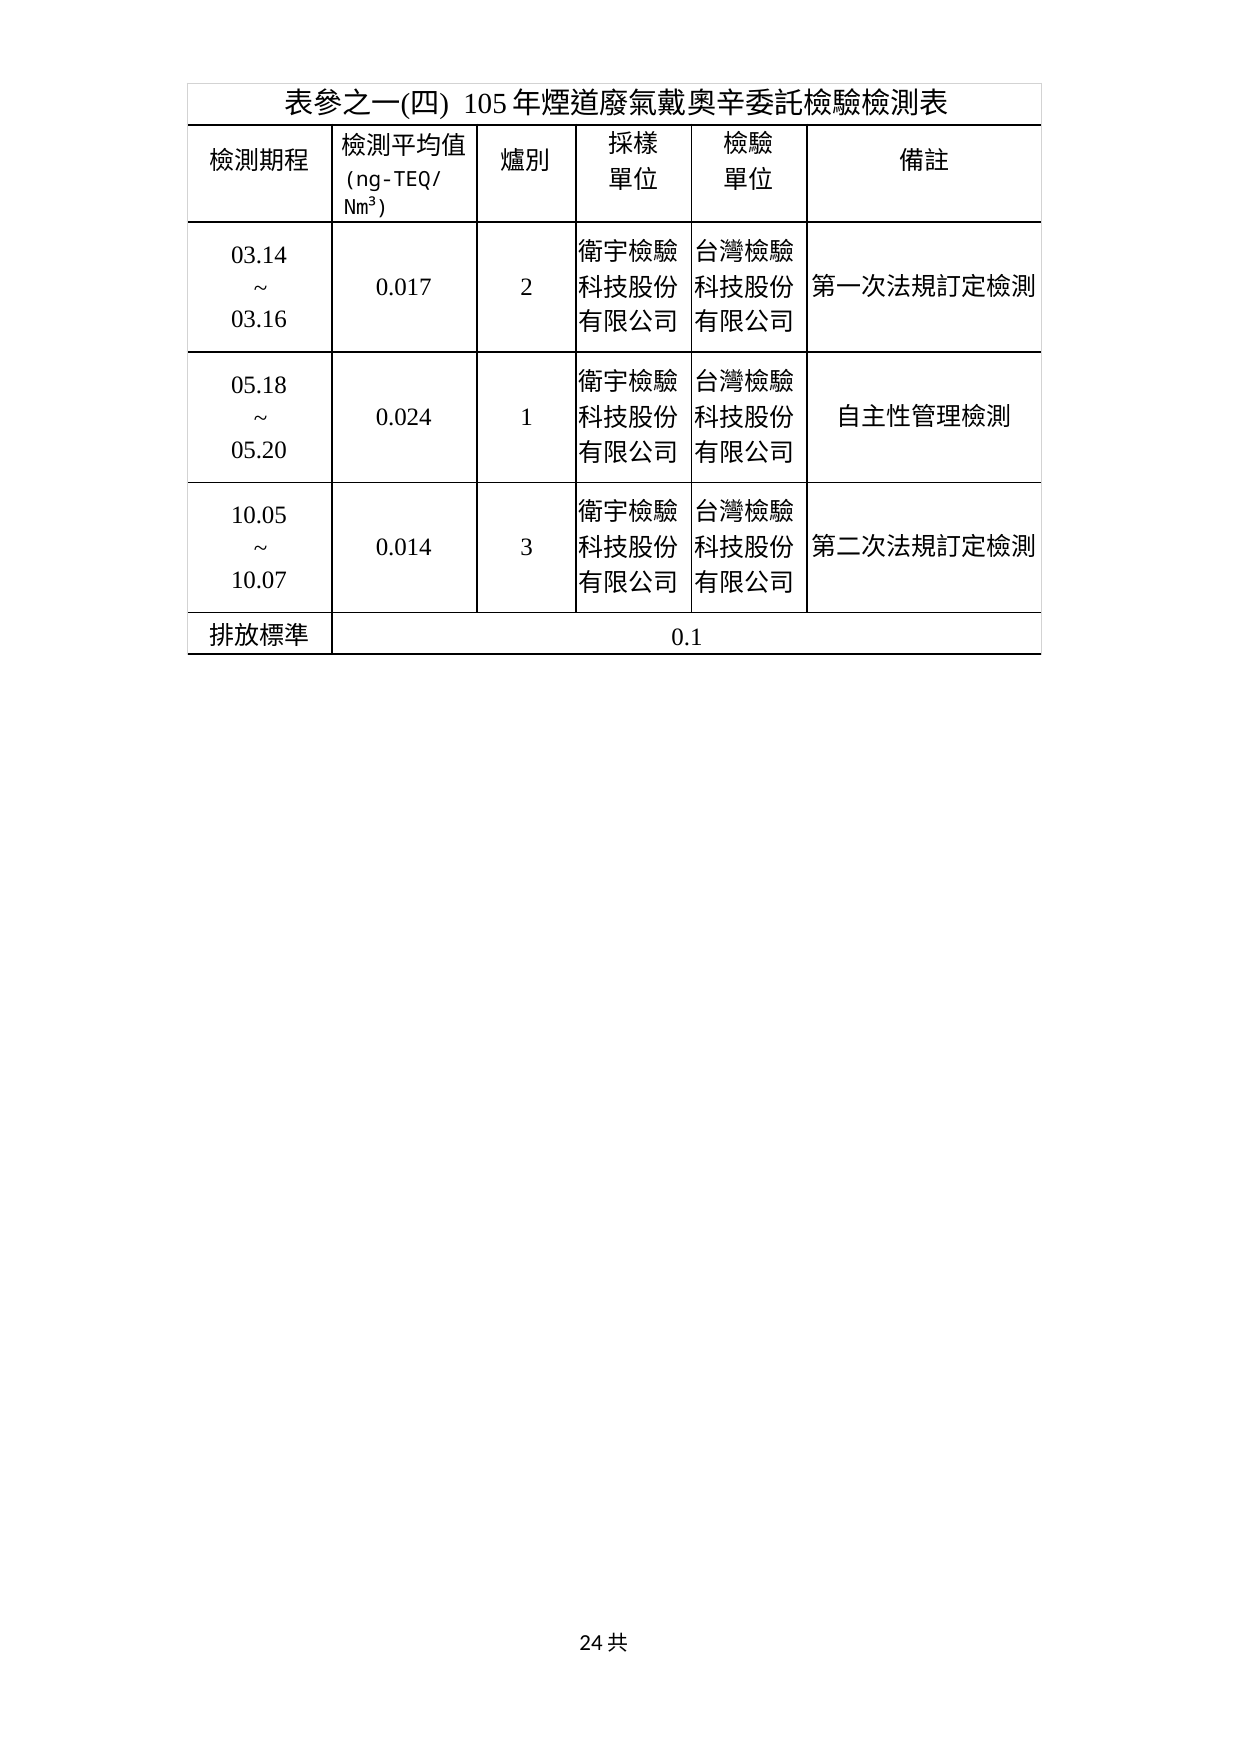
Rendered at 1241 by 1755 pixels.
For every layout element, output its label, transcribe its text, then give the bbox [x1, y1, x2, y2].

table_cell 採樣 單位 [577, 126, 691, 221]
table_cell 2 [478, 223, 575, 351]
table_cell 科技股份 [577, 531, 691, 564]
table_cell ~ [188, 401, 331, 434]
table_cell 有限公司 [577, 304, 691, 351]
table_cell 科技股份 [577, 401, 691, 434]
table_cell 03.16 [188, 304, 331, 351]
table_cell 科技股份 [692, 531, 806, 564]
table_cell 0.024 [333, 353, 476, 481]
table_cell 衛宇檢驗 [577, 353, 691, 401]
table_cell 科技股份 [577, 271, 691, 303]
table_cell 05.18 [188, 353, 331, 401]
table_cell 10.05 [188, 483, 331, 531]
table_cell 有限公司 [692, 304, 806, 351]
table_cell 有限公司 [692, 434, 806, 481]
table_cell 衛宇檢驗 [577, 223, 691, 271]
table_cell 03.14 [188, 223, 331, 271]
table_cell 有限公司 [577, 434, 691, 481]
table_cell 台灣檢驗 [692, 223, 806, 271]
table_cell ~ [188, 271, 331, 303]
table_cell 有限公司 [577, 564, 691, 611]
table_cell 衛宇檢驗 [577, 483, 691, 531]
table_cell 科技股份 [692, 271, 806, 303]
table_cell 第二次法規訂定檢測 [808, 483, 1041, 611]
table_cell 第一次法規訂定檢測 [808, 223, 1041, 351]
table_cell 3 [478, 483, 575, 611]
table_cell 檢測期程 [188, 126, 331, 221]
table_cell 科技股份 [692, 401, 806, 434]
table_cell 05.20 [188, 434, 331, 481]
table_cell 0.017 [333, 223, 476, 351]
table_header 表參之一(四) 105年煙道廢氣戴奧辛委託檢驗檢測表 [188, 84, 1041, 123]
table_cell 0.014 [333, 483, 476, 611]
table_cell 台灣檢驗 [692, 483, 806, 531]
table_cell ~ [188, 531, 331, 564]
table_cell 爐別 [478, 126, 575, 221]
table_cell 排放標準 [188, 613, 331, 653]
table_cell 備註 [808, 126, 1041, 221]
table_cell 10.07 [188, 564, 331, 611]
table_cell 有限公司 [692, 564, 806, 611]
table_cell 檢驗 單位 [692, 126, 806, 221]
table_cell 台灣檢驗 [692, 353, 806, 401]
table_cell 0.1 [333, 613, 1041, 653]
table_cell 1 [478, 353, 575, 481]
table_cell 檢測平均值 (ng-TEQ/Nm³) [333, 126, 476, 221]
table_cell 自主性管理檢測 [808, 353, 1041, 481]
